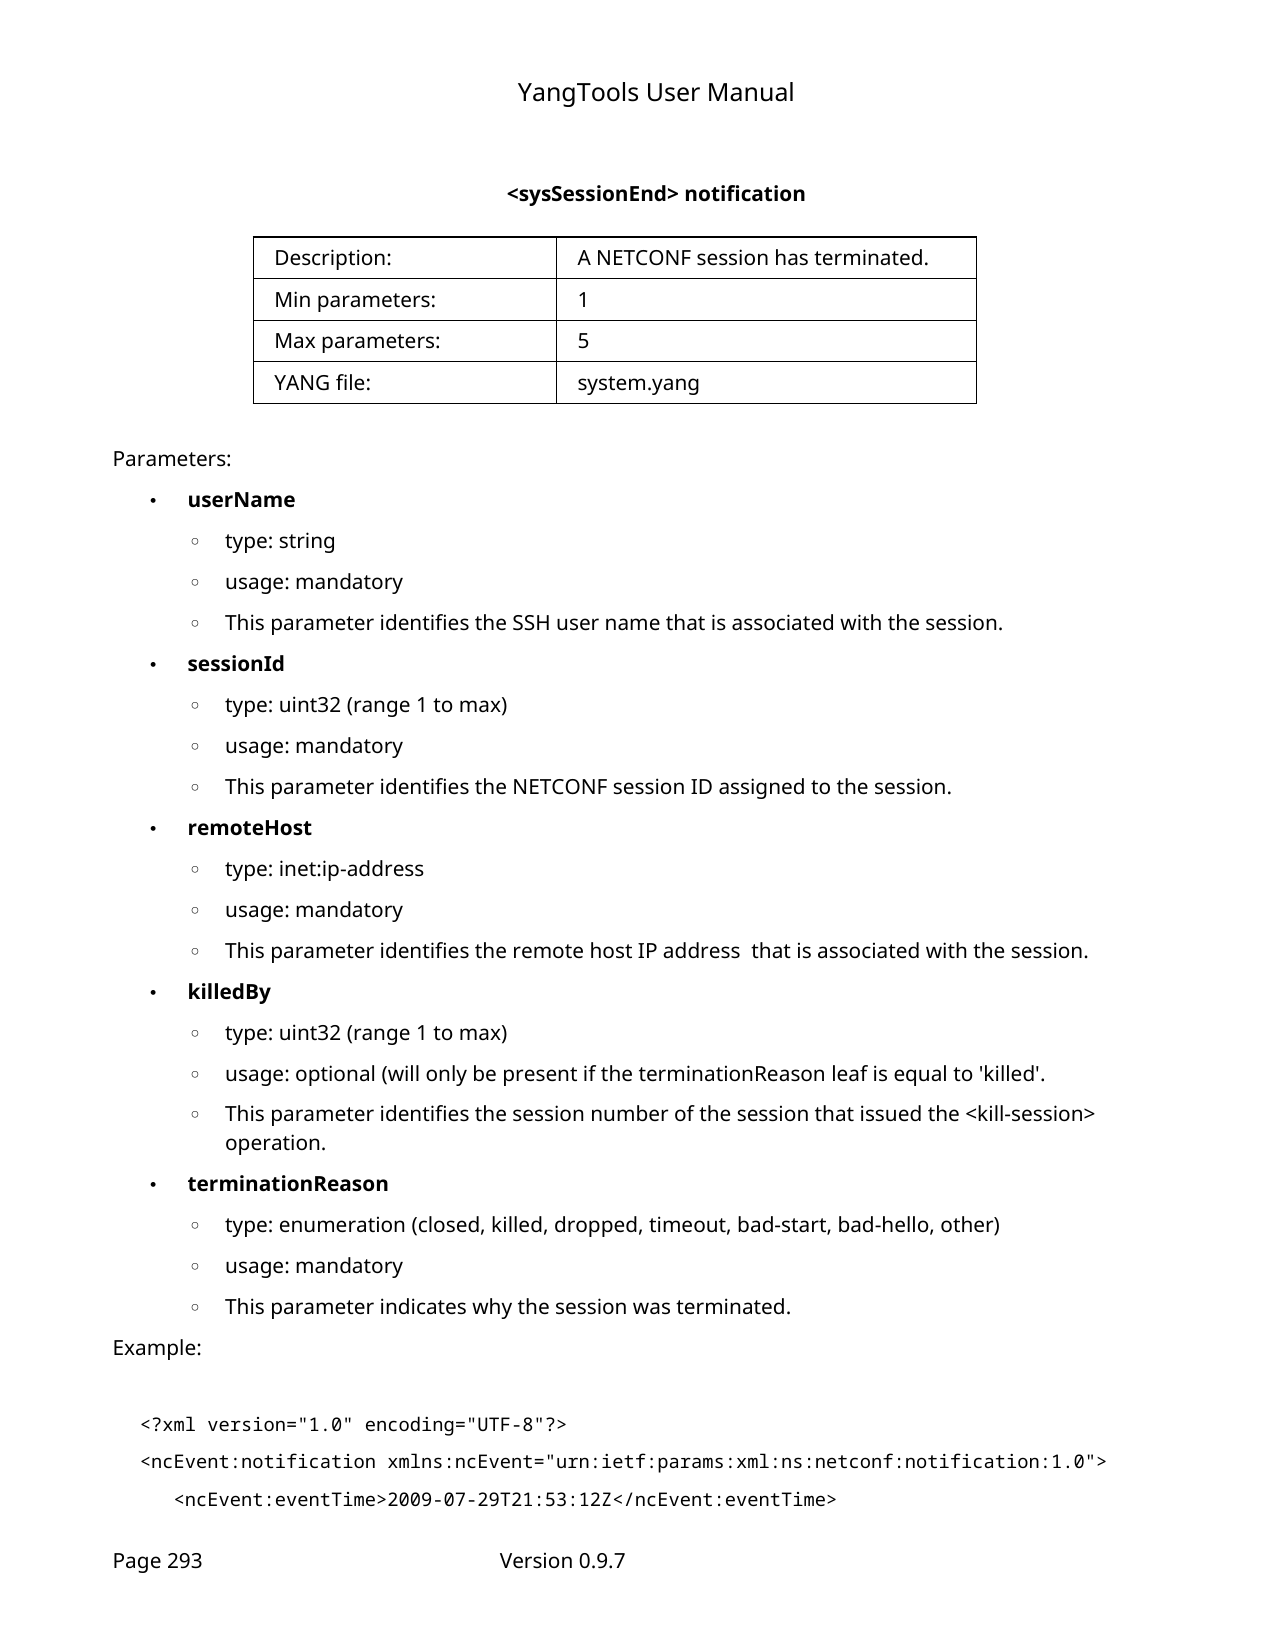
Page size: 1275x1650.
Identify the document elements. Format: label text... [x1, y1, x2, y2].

list type: enumeration (closed, killed, dropped, timeout, bad-start, bad-hello, other) [187, 1210, 1200, 1238]
list type: uint32 (range 1 to max) [187, 1018, 1200, 1046]
table_cell 5 [557, 321, 976, 361]
list type: uint32 (range 1 to max) [187, 690, 1200, 719]
list userName [150, 486, 1200, 514]
list usage: optional (will only be present if the terminationReason leaf is equal to 'killed'. [187, 1059, 1200, 1087]
table_cell Min parameters: [254, 279, 556, 319]
list remoteHost [150, 813, 1200, 841]
list This parameter identifies the session number of the session that issued the <kill-session> operation. [187, 1099, 1200, 1156]
list This parameter indicates why the session was terminated. [187, 1292, 1200, 1320]
table_cell system.yang [557, 362, 976, 403]
list type: inet:ip-address [187, 854, 1200, 882]
list usage: mandatory [187, 895, 1200, 923]
text <?xml version="1.0" encoding="UTF-8"?> [139, 1411, 1200, 1437]
text Example: [112, 1333, 1200, 1361]
list killedBy [150, 977, 1200, 1005]
subtitle <sysSessionEnd> notification [127, 179, 1185, 208]
list usage: mandatory [187, 731, 1200, 759]
list This parameter identifies the SSH user name that is associated with the session. [187, 608, 1200, 637]
text Parameters: [112, 444, 1200, 473]
table_cell Max parameters: [254, 321, 556, 361]
table_cell 1 [557, 279, 976, 319]
list This parameter identifies the remote host IP address that is associated with the session. [187, 936, 1200, 964]
text <ncEvent:notification xmlns:ncEvent="urn:ietf:params:xml:ns:netconf:notification:1.0"> [139, 1449, 1200, 1474]
table_cell YANG file: [254, 362, 556, 403]
list type: string [187, 526, 1200, 555]
list This parameter identifies the NETCONF session ID assigned to the session. [187, 772, 1200, 801]
list sessionId [150, 649, 1200, 678]
list terminationReason [150, 1169, 1200, 1197]
list usage: mandatory [187, 1251, 1200, 1279]
list usage: mandatory [187, 567, 1200, 596]
table_header A NETCONF session has terminated. [557, 238, 976, 278]
text <ncEvent:eventTime>2009-07-29T21:53:12Z</ncEvent:eventTime> [139, 1486, 1200, 1512]
table_header Description: [254, 238, 556, 278]
